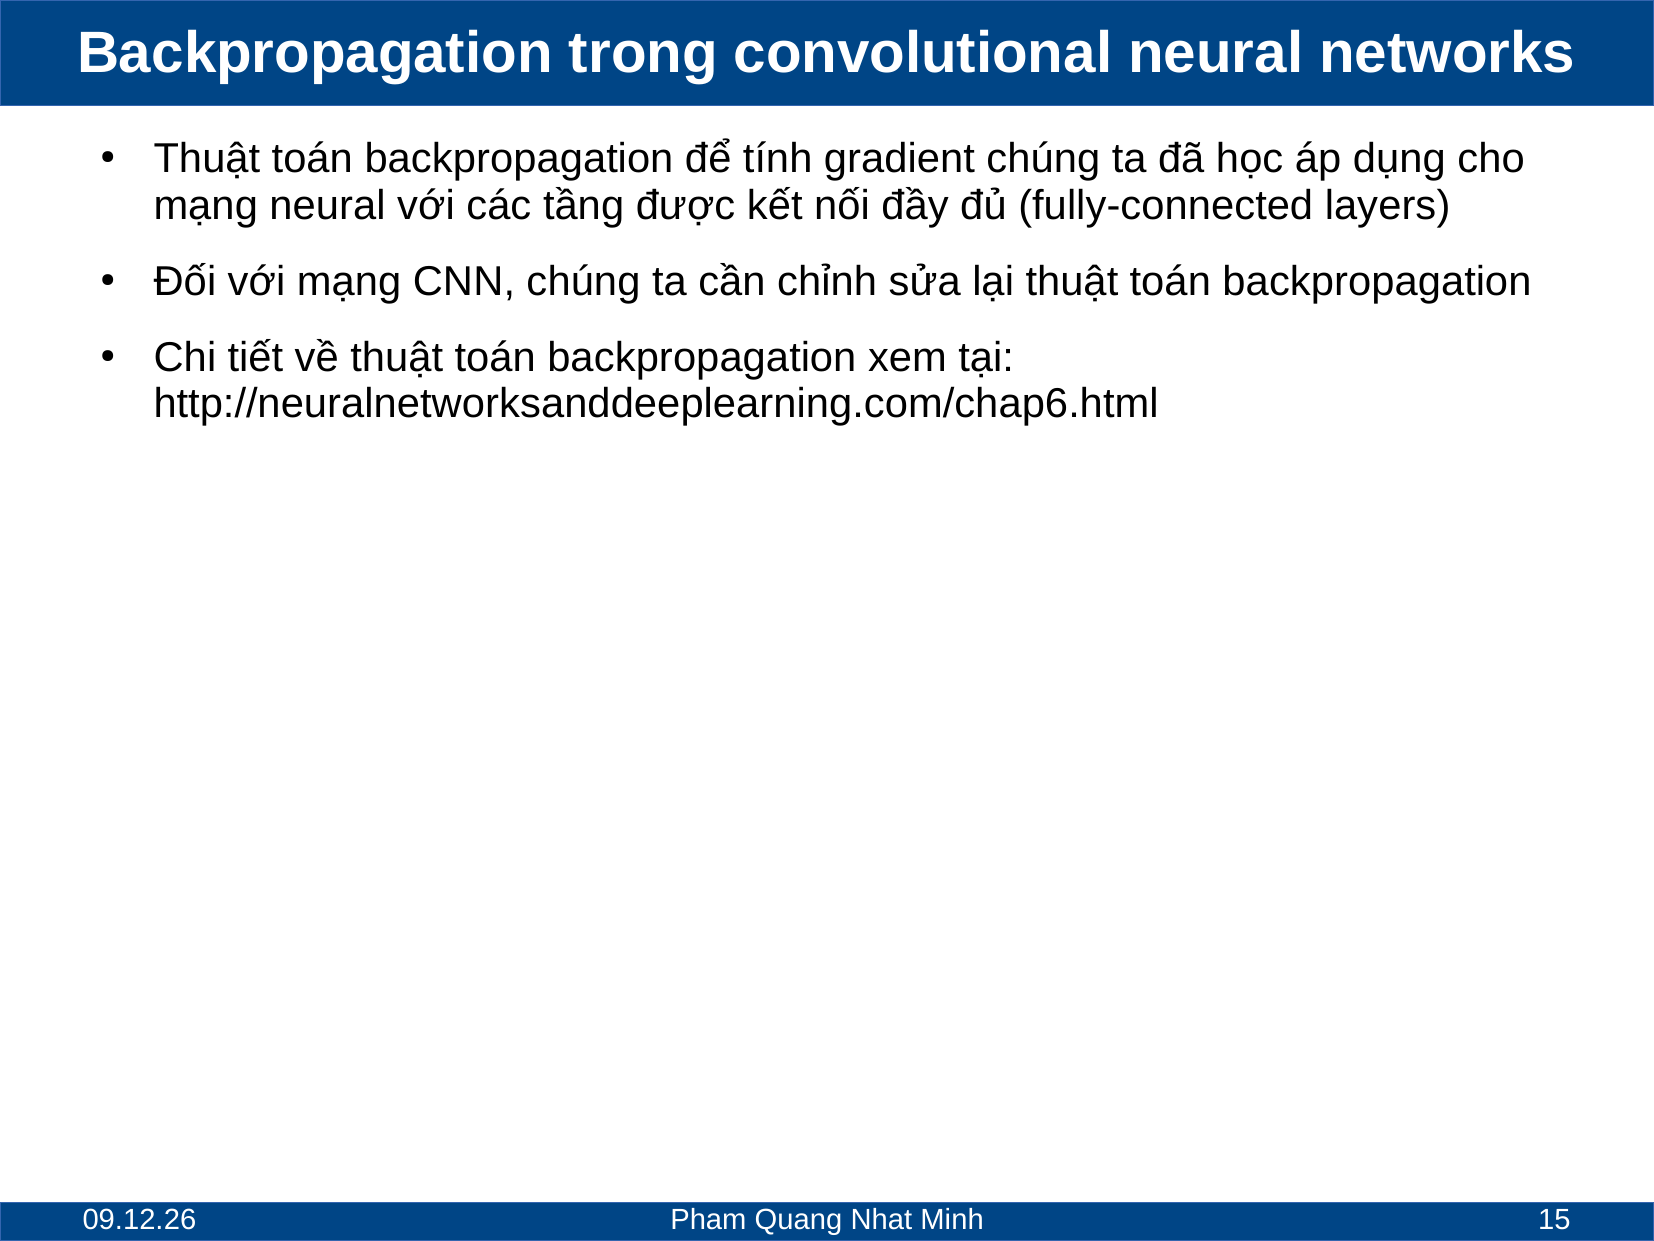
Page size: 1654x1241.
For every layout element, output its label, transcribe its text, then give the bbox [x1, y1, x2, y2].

list Thuật toán backpropagation để tính gradient chúng ta đã học áp dụng cho mạng neural với các tầng được kết nối đầy đủ (fully-connected layers) Đối với mạng CNN, chúng ta cần chỉnh sửa lại thuật toán backpropagation Chi tiết về thuật toán backpropagation xem tại: http://neuralnetworksanddeeplearning.com/chap6.html [82, 135, 1571, 855]
title Backpropagation trong convolutional neural networks [0, 0, 1654, 106]
